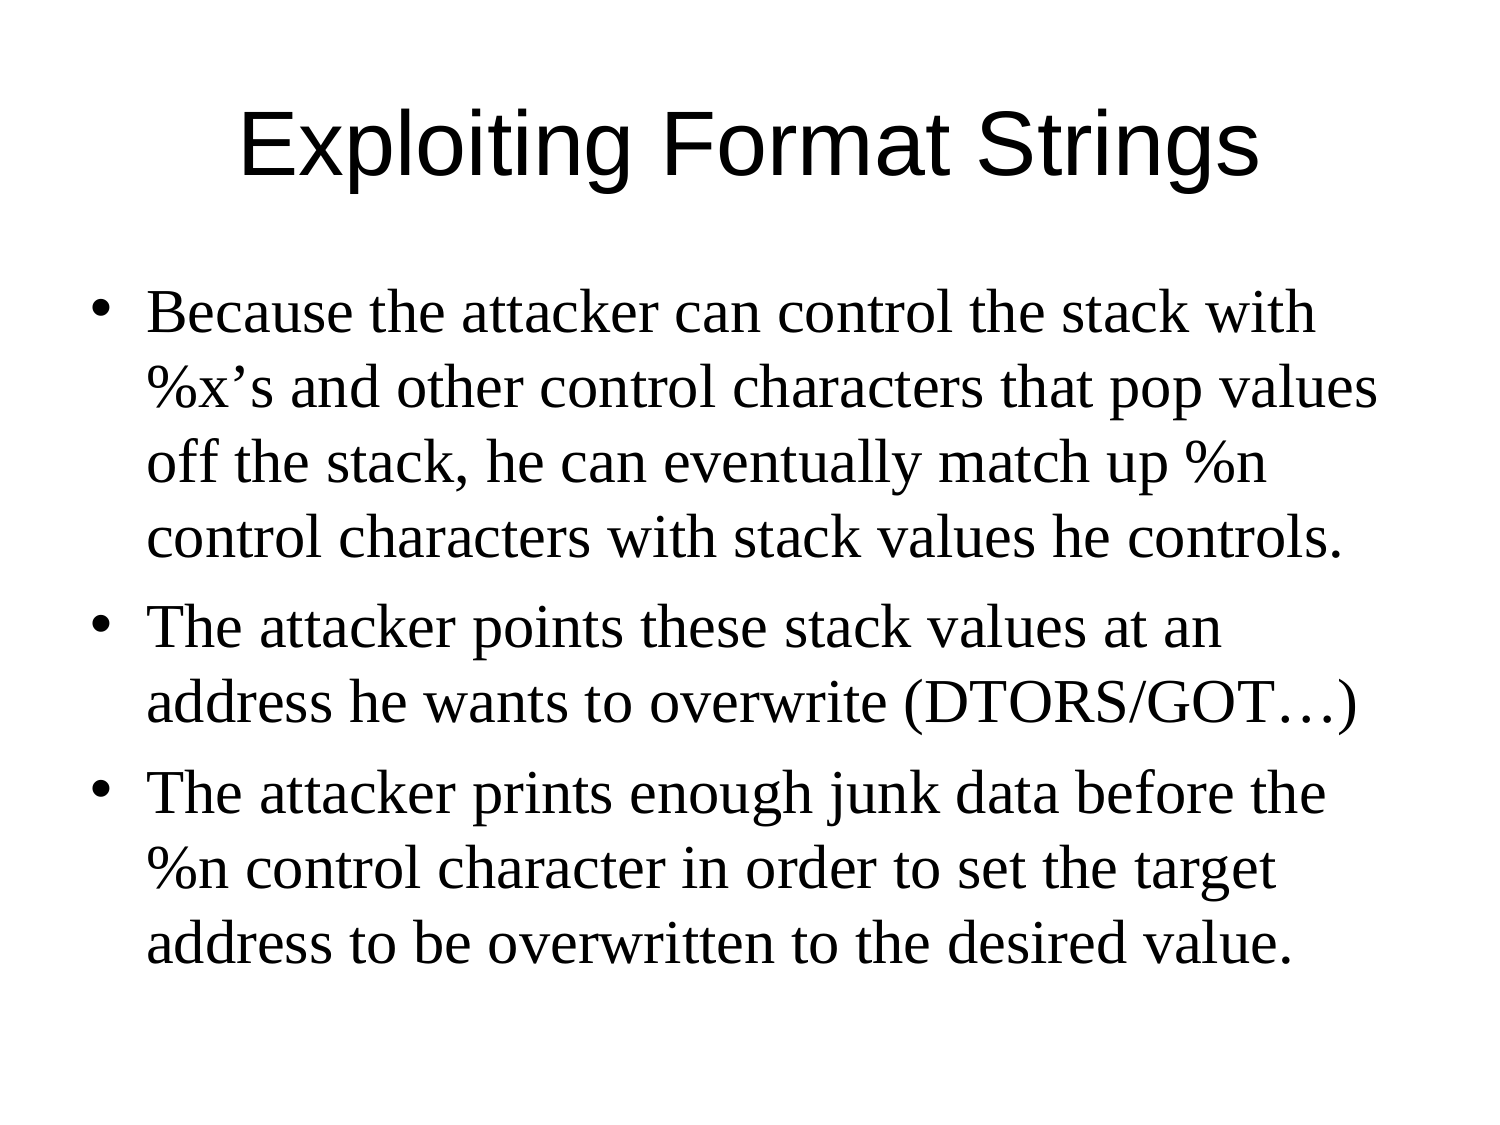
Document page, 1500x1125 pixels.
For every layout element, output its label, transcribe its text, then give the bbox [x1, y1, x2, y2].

list Because the attacker can control the stack with %x’s and other control characters that pop values off the stack, he can eventually match up %n control characters with stack values he controls. The attacker points these stack values at an address he wants to overwrite (DTORS/GOT…) The attacker prints enough junk data before the %n control character in order to set the target address to be overwritten to the desired value. [75, 262, 1426, 1076]
title Exploiting Format Strings [75, 45, 1426, 233]
